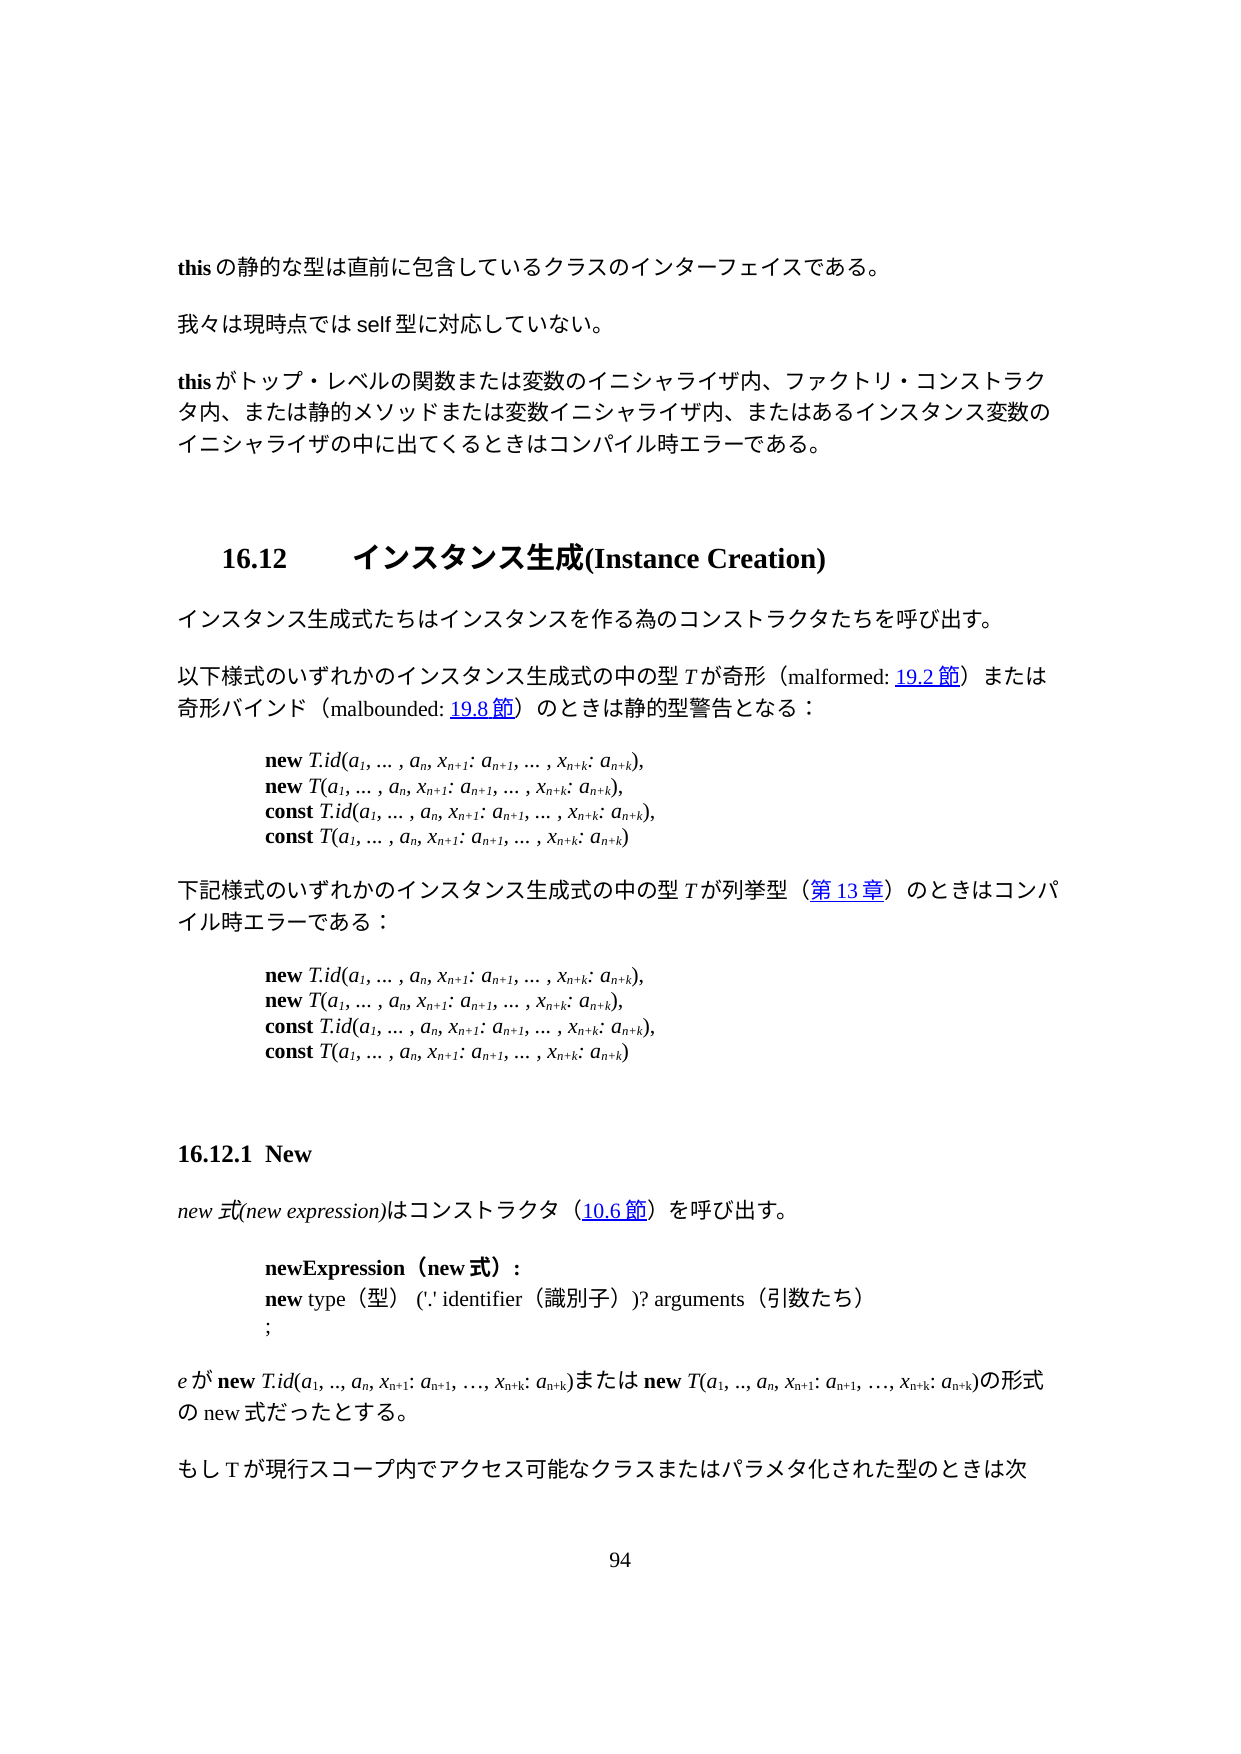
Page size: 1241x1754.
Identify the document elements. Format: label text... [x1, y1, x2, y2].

text new T(a1, ... , an, xn+1: an+1, ... , xn+k: an+k), [265, 987, 1063, 1013]
text const T(a1, ... , an, xn+1: an+1, ... , xn+k: an+k) [265, 1038, 1063, 1063]
text new T.id(a1, ... , an, xn+1: an+1, ... , xn+k: an+k), [265, 747, 1063, 773]
text インスタンス生成式たちはインスタンスを作る為のコンストラクタたちを呼び出す。 [177, 602, 1063, 633]
subtitle インスタンス生成(Instance Creation) [221, 534, 1063, 577]
text thisがトップ・レベルの関数または変数のイニシャライザ内、ファクトリ・コンストラクタ内、または静的メソッドまたは変数イニシャライザ内、またはあるインスタンス変数のイニシャライザの中に出てくるときはコンパイル時エラーである。 [177, 364, 1063, 459]
text new式(new expression)はコンストラクタ（10.6節）を呼び出す。 [177, 1193, 1063, 1224]
subtitle New [177, 1139, 1063, 1167]
text もしTが現行スコープ内でアクセス可能なクラスまたはパラメタ化された型のときは次 [177, 1452, 1063, 1483]
text 我々は現時点ではself型に対応していない。 [177, 307, 1063, 338]
text new T.id(a1, ... , an, xn+1: an+1, ... , xn+k: an+k), [265, 962, 1063, 987]
text ; [265, 1313, 1063, 1338]
text 下記様式のいずれかのインスタンス生成式の中の型Tが列挙型（第13章）のときはコンパイル時エラーである： [177, 873, 1063, 937]
text new type（型） ('.' identifier（識別子）)? arguments（引数たち） [265, 1281, 1063, 1313]
text eがnew T.id(a1, .., an, xn+1: an+1, …, xn+k: an+k)またはnew T(a1, .., an, xn+1: an+1, …, xn+k: an+k)の形式のnew式だったとする。 [177, 1363, 1063, 1427]
text const T.id(a1, ... , an, xn+1: an+1, ... , xn+k: an+k), [265, 1013, 1063, 1038]
text const T(a1, ... , an, xn+1: an+1, ... , xn+k: an+k) [265, 823, 1063, 848]
text thisの静的な型は直前に包含しているクラスのインターフェイスである。 [177, 250, 1063, 282]
text newExpression（new式）: [265, 1249, 1063, 1281]
text 以下様式のいずれかのインスタンス生成式の中の型Tが奇形（malformed: 19.2節）または奇形バインド（malbounded: 19.8節）のときは静的型警告となる： [177, 659, 1063, 722]
text new T(a1, ... , an, xn+1: an+1, ... , xn+k: an+k), [265, 773, 1063, 798]
text const T.id(a1, ... , an, xn+1: an+1, ... , xn+k: an+k), [265, 798, 1063, 823]
